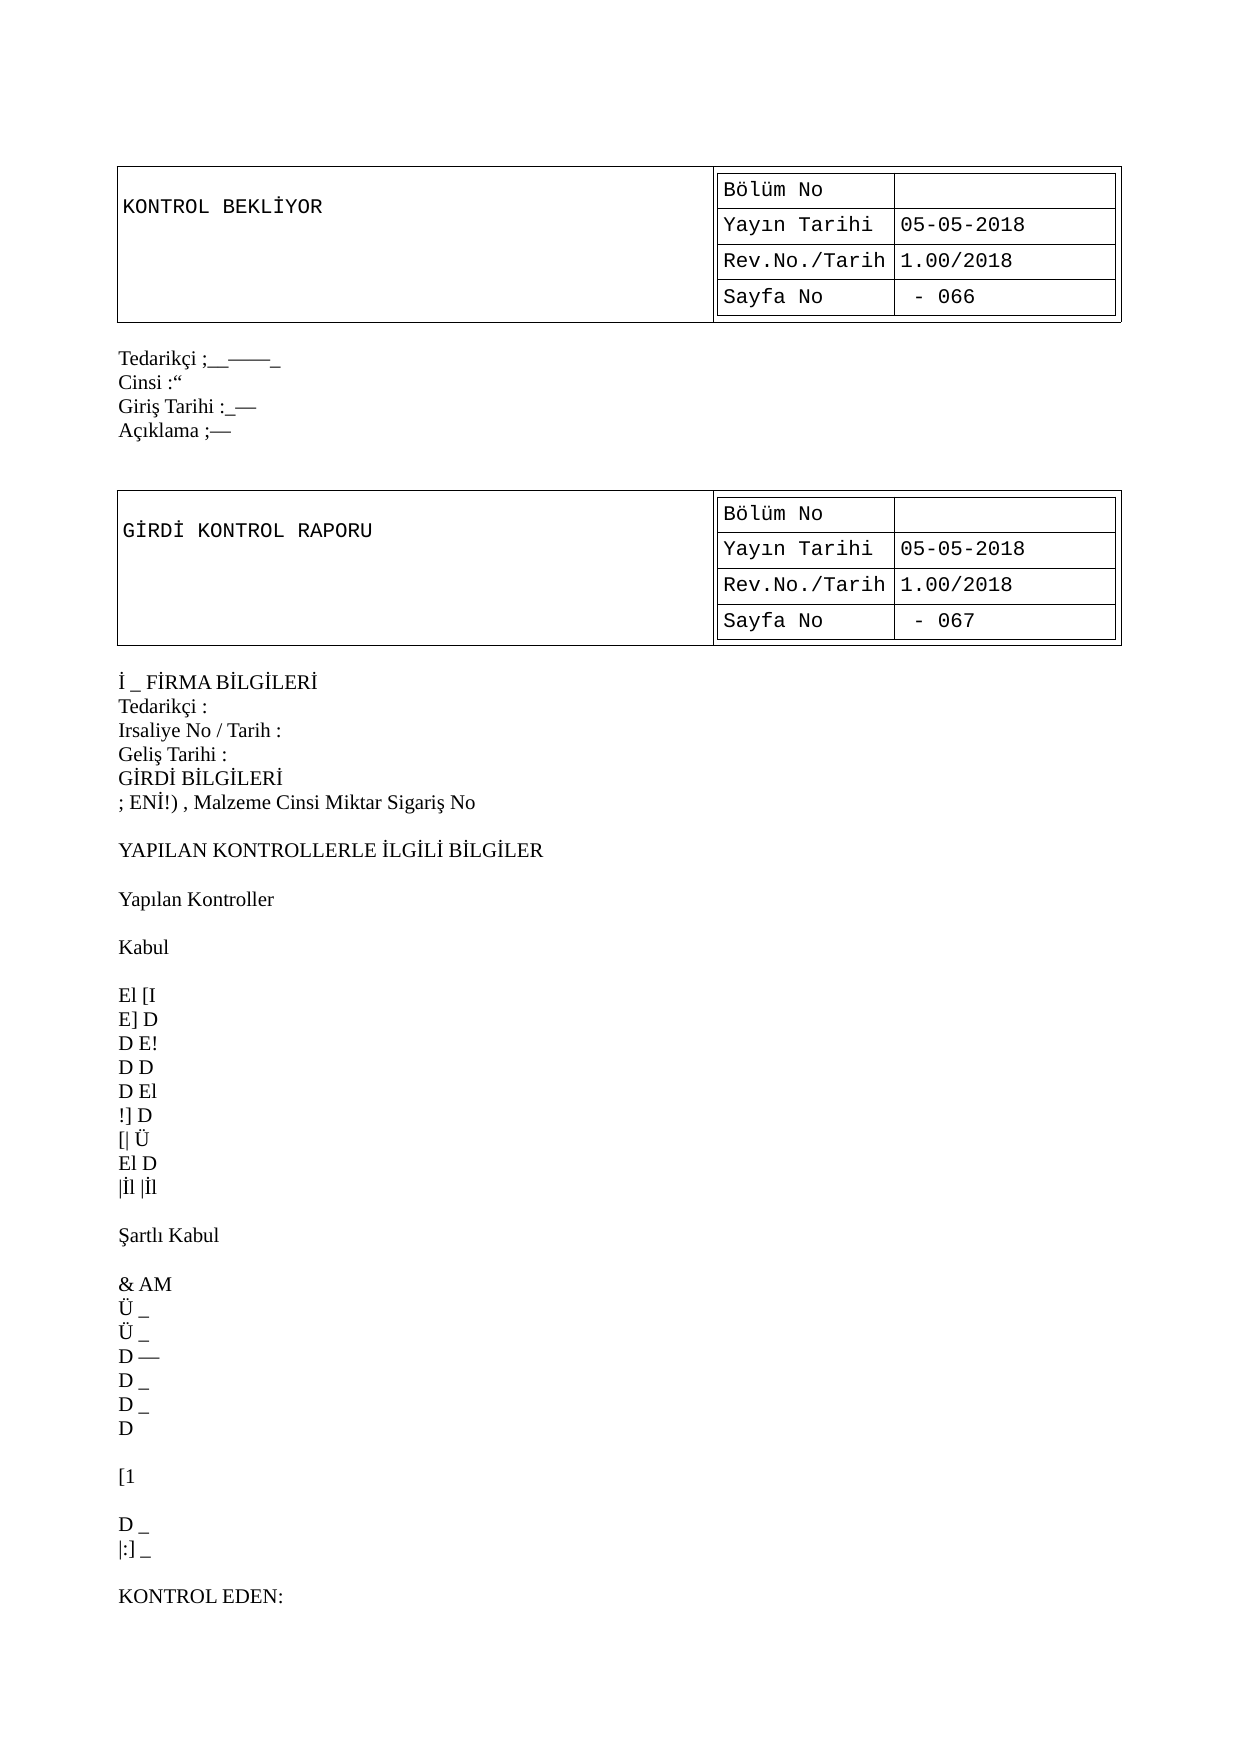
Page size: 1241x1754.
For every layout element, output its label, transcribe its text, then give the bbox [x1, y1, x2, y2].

table_cell - 066 [895, 280, 1115, 315]
table_cell Sayfa No [718, 605, 894, 639]
text Tedarikçi : [118, 694, 1122, 718]
text Şartlı Kabul [118, 1223, 1122, 1247]
text Yapılan Kontroller [118, 887, 1122, 911]
text & AM [118, 1272, 1122, 1296]
text [| Ü [118, 1127, 1122, 1151]
table_header [895, 498, 1115, 532]
table_header Bölüm No [718, 498, 894, 532]
text |İl |İl [118, 1175, 1122, 1199]
text D _ [118, 1392, 1122, 1416]
text D El [118, 1079, 1122, 1103]
table_header [714, 167, 1121, 321]
text Tedarikçi ;__——_ [118, 346, 1122, 370]
text YAPILAN KONTROLLERLE İLGİLİ BİLGİLER [118, 838, 1122, 862]
table_header KONTROL BEKLİYOR [118, 167, 713, 321]
text GİRDİ BİLGİLERİ [118, 766, 1122, 790]
text |:] _ [118, 1536, 1122, 1560]
text El [I [118, 983, 1122, 1007]
table_cell 1.00/2018 [895, 245, 1115, 279]
text D _ [118, 1368, 1122, 1392]
text D _ [118, 1512, 1122, 1536]
text Ü _ [118, 1296, 1122, 1320]
text D E! [118, 1031, 1122, 1055]
text [1 [118, 1464, 1122, 1488]
table_cell Yayın Tarihi [718, 209, 894, 244]
text Irsaliye No / Tarih : [118, 718, 1122, 742]
table_header [895, 174, 1115, 208]
text ; ENİ!) , Malzeme Cinsi Miktar Sigariş No [118, 790, 1122, 814]
text D [118, 1416, 1122, 1440]
text Geliş Tarihi : [118, 742, 1122, 766]
text Cinsi :“ [118, 370, 1122, 394]
text Ü _ [118, 1320, 1122, 1344]
table_header GİRDİ KONTROL RAPORU [118, 491, 713, 645]
text KONTROL EDEN: [118, 1584, 1122, 1608]
text El D [118, 1151, 1122, 1175]
table_header [714, 491, 1121, 645]
table_cell Rev.No./Tarih [718, 569, 894, 603]
table_cell Yayın Tarihi [718, 533, 894, 568]
table_cell Sayfa No [718, 280, 894, 315]
table_cell 05-05-2018 [895, 533, 1115, 568]
table_cell 1.00/2018 [895, 569, 1115, 603]
text E] D [118, 1007, 1122, 1031]
table_cell Rev.No./Tarih [718, 245, 894, 279]
text D D [118, 1055, 1122, 1079]
text Kabul [118, 935, 1122, 959]
text Açıklama ;— [118, 418, 1122, 442]
table_cell 05-05-2018 [895, 209, 1115, 244]
text D — [118, 1344, 1122, 1368]
text !] D [118, 1103, 1122, 1127]
table_cell - 067 [895, 605, 1115, 639]
text Giriş Tarihi :_— [118, 394, 1122, 418]
text İ _ FİRMA BİLGİLERİ [118, 670, 1122, 694]
table_header Bölüm No [718, 174, 894, 208]
